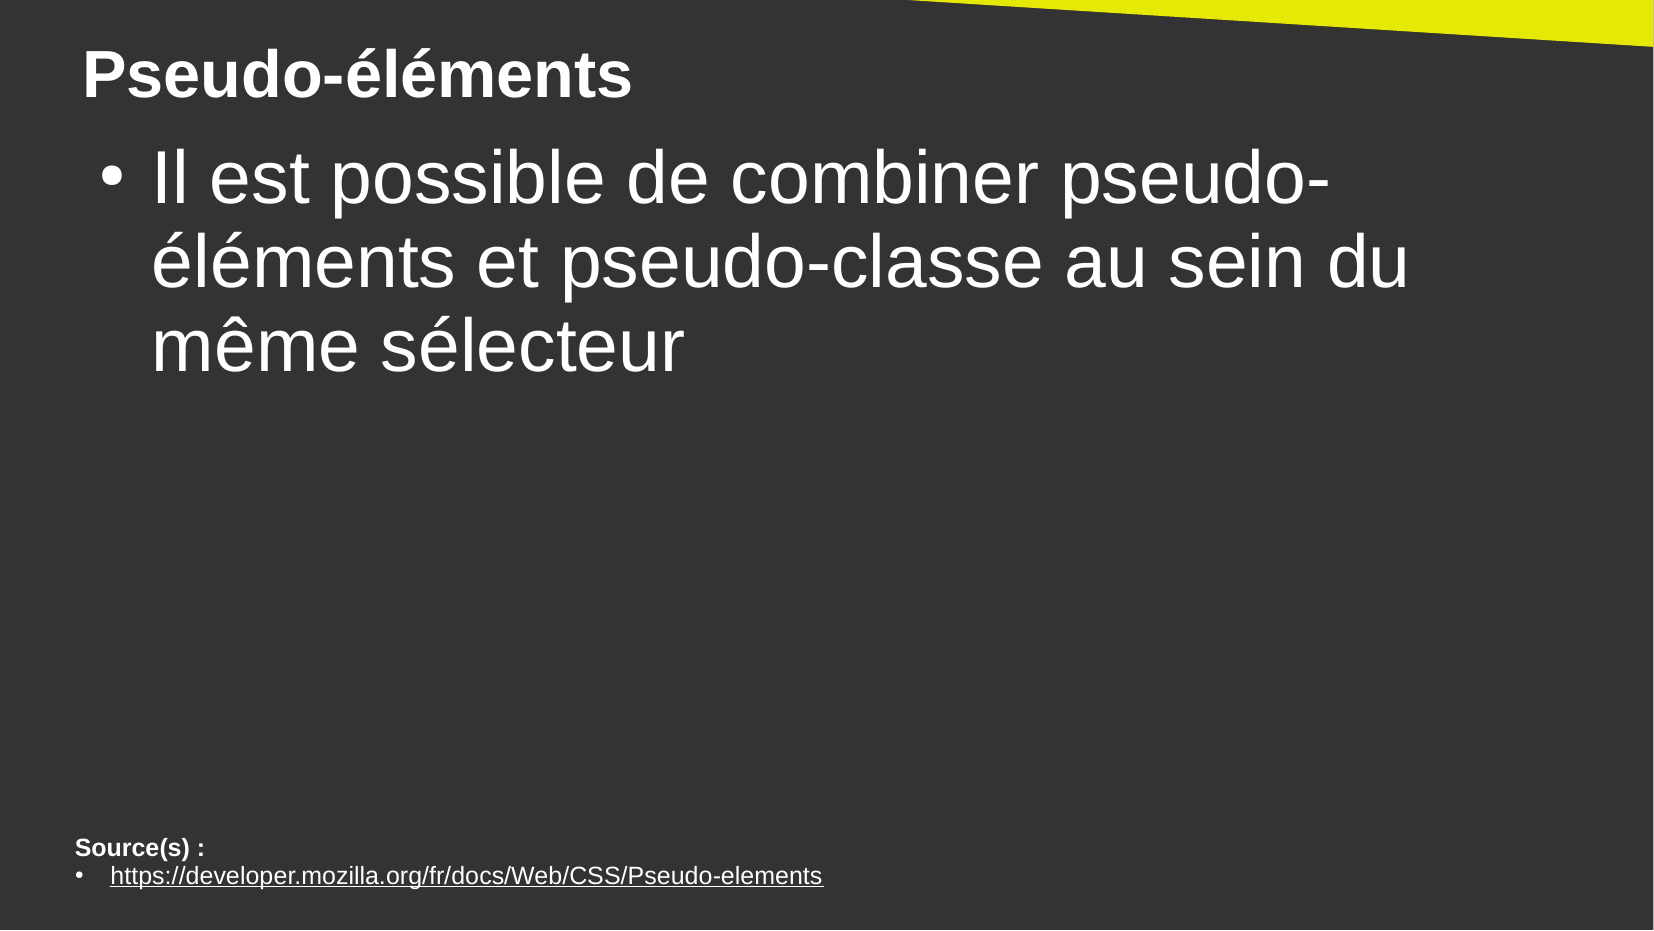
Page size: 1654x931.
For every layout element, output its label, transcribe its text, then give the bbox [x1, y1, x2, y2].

list Il est possible de combiner pseudo-éléments et pseudo-classe au sein du même sélecteur [80, 135, 1620, 390]
text_box [907, 0, 1654, 47]
text_box Source(s) : https://developer.mozilla.org/fr/docs/Web/CSS/Pseudo-elements [60, 826, 1583, 898]
title Pseudo-éléments [82, 37, 1571, 114]
